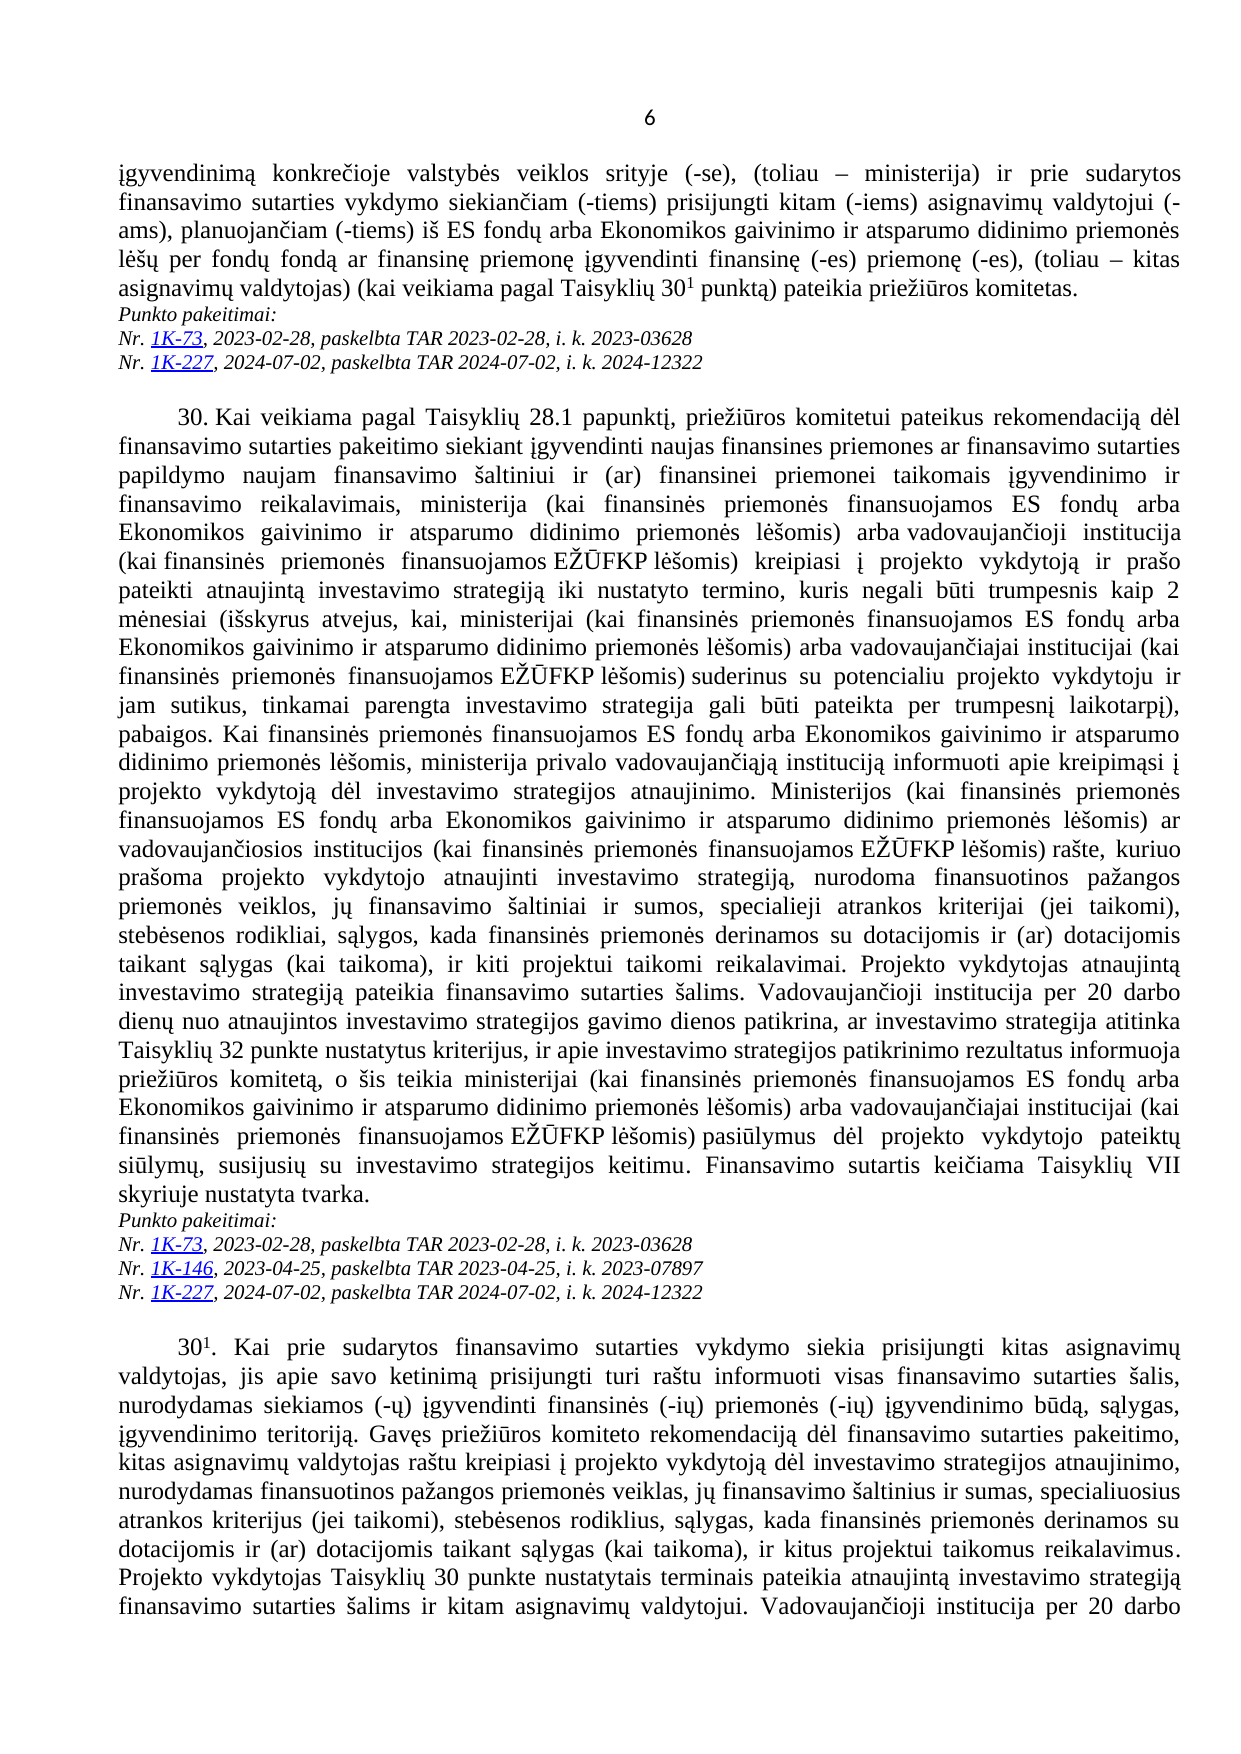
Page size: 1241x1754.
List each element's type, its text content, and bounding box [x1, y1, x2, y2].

text Nr. 1K-227, 2024-07-02, paskelbta TAR 2024-07-02, i. k. 2024-12322 [118, 1280, 1181, 1304]
text Punkto pakeitimai: [118, 302, 1181, 326]
text 301. Kai prie sudarytos finansavimo sutarties vykdymo siekia prisijungti kitas asignavimų valdytojas, jis apie savo ketinimą prisijungti turi raštu informuoti visas finansavimo sutarties šalis, nurodydamas siekiamos (-ų) įgyvendinti finansinės (-ių) priemonės (-ių) įgyvendinimo būdą, sąlygas, įgyvendinimo teritoriją. Gavęs priežiūros komiteto rekomendaciją dėl finansavimo sutarties pakeitimo, kitas asignavimų valdytojas raštu kreipiasi į projekto vykdytoją dėl investavimo strategijos atnaujinimo, nurodydamas finansuotinos pažangos priemonės veiklas, jų finansavimo šaltinius ir sumas, specialiuosius atrankos kriterijus (jei taikomi), stebėsenos rodiklius, sąlygas, kada finansinės priemonės derinamos su dotacijomis ir (ar) dotacijomis taikant sąlygas (kai taikoma), ir kitus projektui taikomus reikalavimus. Projekto vykdytojas Taisyklių 30 punkte nustatytais terminais pateikia atnaujintą investavimo strategiją finansavimo sutarties šalims ir kitam asignavimų valdytojui. Vadovaujančioji institucija per 20 darbo [118, 1332, 1181, 1620]
text Punkto pakeitimai: [118, 1207, 1181, 1232]
text Nr. 1K-73, 2023-02-28, paskelbta TAR 2023-02-28, i. k. 2023-03628 [118, 326, 1181, 350]
text Nr. 1K-146, 2023-04-25, paskelbta TAR 2023-04-25, i. k. 2023-07897 [118, 1256, 1181, 1280]
text Nr. 1K-227, 2024-07-02, paskelbta TAR 2024-07-02, i. k. 2024-12322 [118, 350, 1181, 374]
text 30. Kai veikiama pagal Taisyklių 28.1 papunktį, priežiūros komitetui pateikus rekomendaciją dėl finansavimo sutarties pakeitimo siekiant įgyvendinti naujas finansines priemones ar finansavimo sutarties papildymo naujam finansavimo šaltiniui ir (ar) finansinei priemonei taikomais įgyvendinimo ir finansavimo reikalavimais, ministerija (kai finansinės priemonės finansuojamos ES fondų arba Ekonomikos gaivinimo ir atsparumo didinimo priemonės lėšomis) arba vadovaujančioji institucija (kai finansinės priemonės finansuojamos EŽŪFKP lėšomis) kreipiasi į projekto vykdytoją ir prašo pateikti atnaujintą investavimo strategiją iki nustatyto termino, kuris negali būti trumpesnis kaip 2 mėnesiai (išskyrus atvejus, kai, ministerijai (kai finansinės priemonės finansuojamos ES fondų arba Ekonomikos gaivinimo ir atsparumo didinimo priemonės lėšomis) arba vadovaujančiajai institucijai (kai finansinės priemonės finansuojamos EŽŪFKP lėšomis) suderinus su potencialiu projekto vykdytoju ir jam sutikus, tinkamai parengta investavimo strategija gali būti pateikta per trumpesnį laikotarpį), pabaigos. Kai finansinės priemonės finansuojamos ES fondų arba Ekonomikos gaivinimo ir atsparumo didinimo priemonės lėšomis, ministerija privalo vadovaujančiąją instituciją informuoti apie kreipimąsi į projekto vykdytoją dėl investavimo strategijos atnaujinimo. Ministerijos (kai finansinės priemonės finansuojamos ES fondų arba Ekonomikos gaivinimo ir atsparumo didinimo priemonės lėšomis) ar vadovaujančiosios institucijos (kai finansinės priemonės finansuojamos EŽŪFKP lėšomis) rašte, kuriuo prašoma projekto vykdytojo atnaujinti investavimo strategiją, nurodoma finansuotinos pažangos priemonės veiklos, jų finansavimo šaltiniai ir sumos, specialieji atrankos kriterijai (jei taikomi), stebėsenos rodikliai, sąlygos, kada finansinės priemonės derinamos su dotacijomis ir (ar) dotacijomis taikant sąlygas (kai taikoma), ir kiti projektui taikomi reikalavimai. Projekto vykdytojas atnaujintą investavimo strategiją pateikia finansavimo sutarties šalims. Vadovaujančioji institucija per 20 darbo dienų nuo atnaujintos investavimo strategijos gavimo dienos patikrina, ar investavimo strategija atitinka Taisyklių 32 punkte nustatytus kriterijus, ir apie investavimo strategijos patikrinimo rezultatus informuoja priežiūros komitetą, o šis teikia ministerijai (kai finansinės priemonės finansuojamos ES fondų arba Ekonomikos gaivinimo ir atsparumo didinimo priemonės lėšomis) arba vadovaujančiajai institucijai (kai finansinės priemonės finansuojamos EŽŪFKP lėšomis) pasiūlymus dėl projekto vykdytojo pateiktų siūlymų, susijusių su investavimo strategijos keitimu. Finansavimo sutartis keičiama Taisyklių VII skyriuje nustatyta tvarka. [118, 402, 1181, 1207]
text įgyvendinimą konkrečioje valstybės veiklos srityje (-se), (toliau – ministerija) ir prie sudarytos finansavimo sutarties vykdymo siekiančiam (-tiems) prisijungti kitam (-iems) asignavimų valdytojui (-ams), planuojančiam (-tiems) iš ES fondų arba Ekonomikos gaivinimo ir atsparumo didinimo priemonės lėšų per fondų fondą ar finansinę priemonę įgyvendinti finansinę (-es) priemonę (-es), (toliau – kitas asignavimų valdytojas) (kai veikiama pagal Taisyklių 301 punktą) pateikia priežiūros komitetas. [118, 158, 1181, 302]
text Nr. 1K-73, 2023-02-28, paskelbta TAR 2023-02-28, i. k. 2023-03628 [118, 1232, 1181, 1256]
